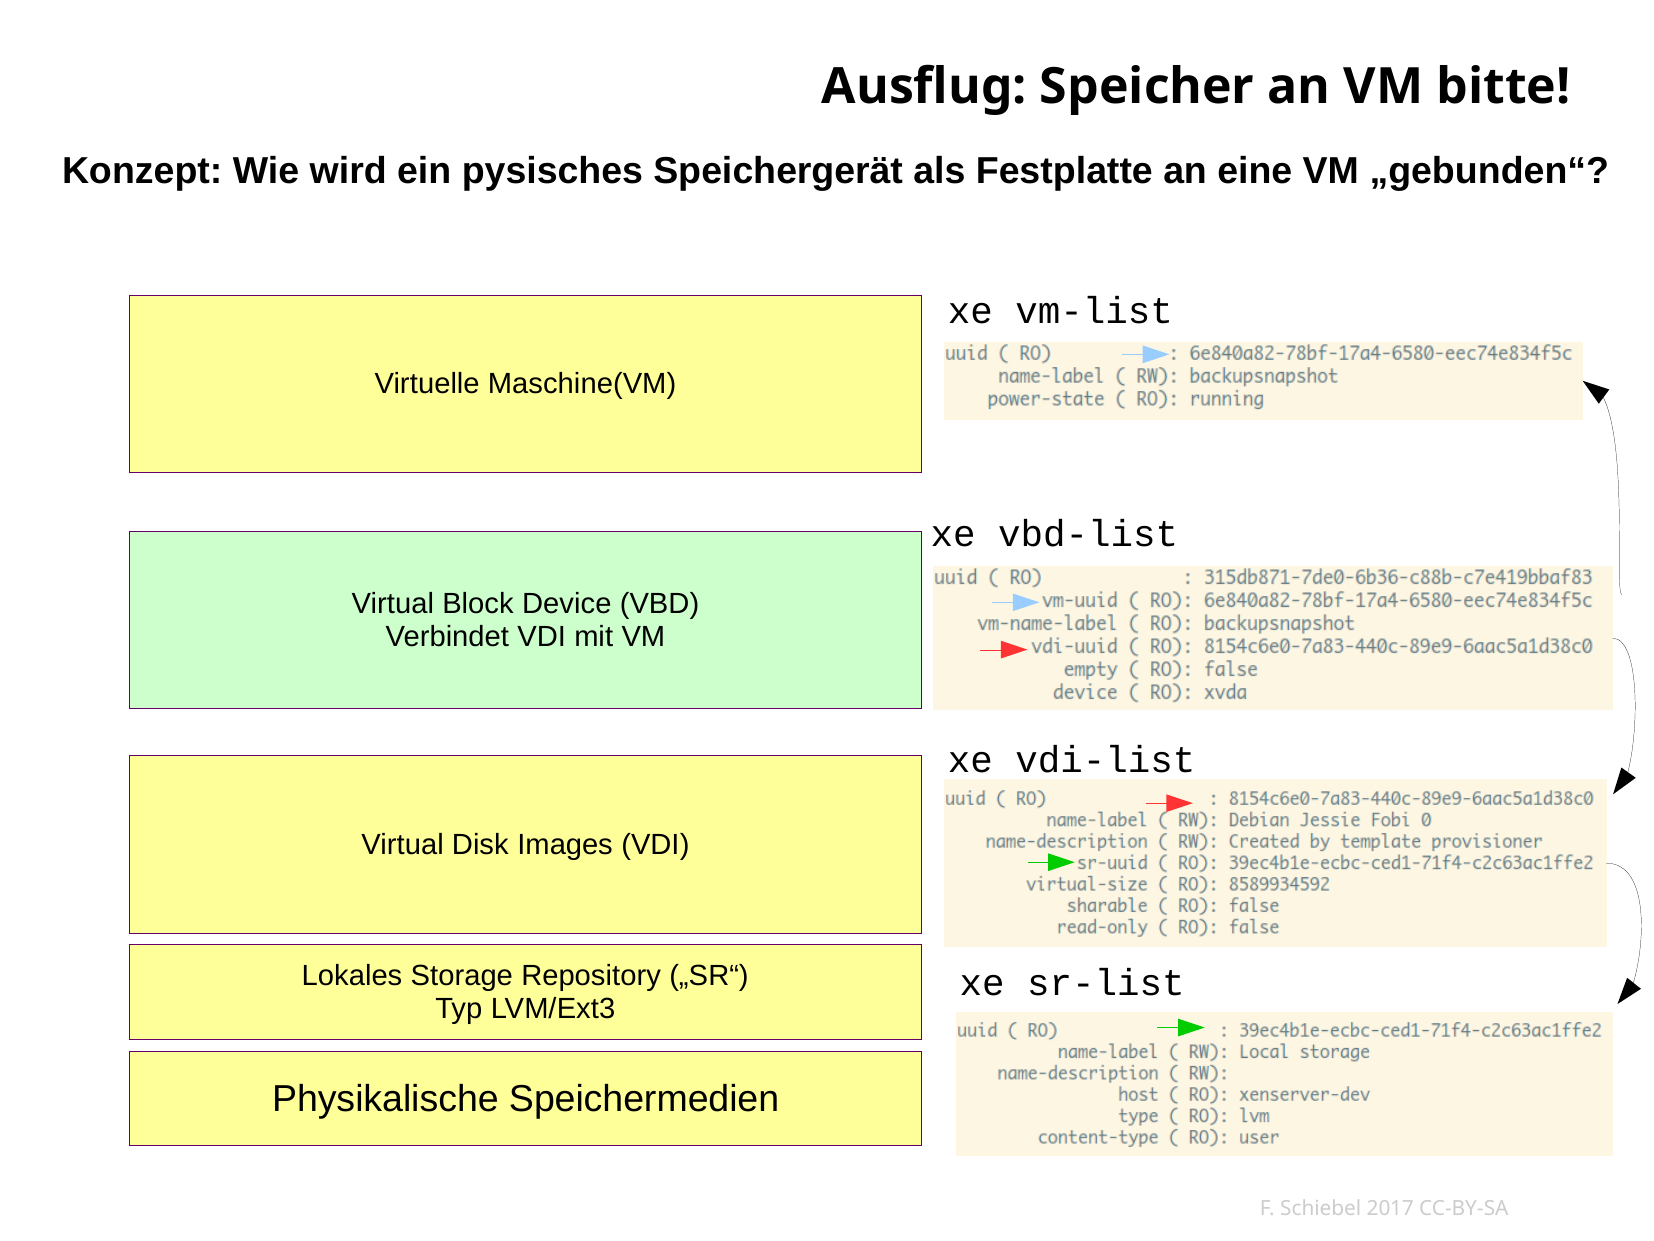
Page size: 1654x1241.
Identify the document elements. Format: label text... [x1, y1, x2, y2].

title Ausflug: Speicher an VM bitte! [82, 49, 1571, 119]
text_box Virtual Disk Images (VDI) [129, 755, 922, 934]
picture [933, 566, 1613, 710]
text_box Konzept: Wie wird ein pysisches Speichergerät als Festplatte an eine VM „gebunden“? [47, 141, 1630, 201]
text_box Virtual Block Device (VBD) Verbindet VDI mit VM [129, 531, 922, 709]
text_box Lokales Storage Repository („SR“) Typ LVM/Ext3 [129, 944, 922, 1040]
picture [944, 779, 1607, 947]
text_box xe vdi-list [933, 733, 1211, 792]
picture [956, 1012, 1613, 1156]
text_box xe sr-list [944, 956, 1200, 1015]
picture [944, 342, 1583, 420]
text_box xe vbd-list [915, 507, 1193, 566]
text_box Virtuelle Maschine(VM) [129, 295, 922, 473]
text_box Physikalische Speichermedien [129, 1051, 922, 1146]
text_box xe vm-list [933, 285, 1188, 343]
